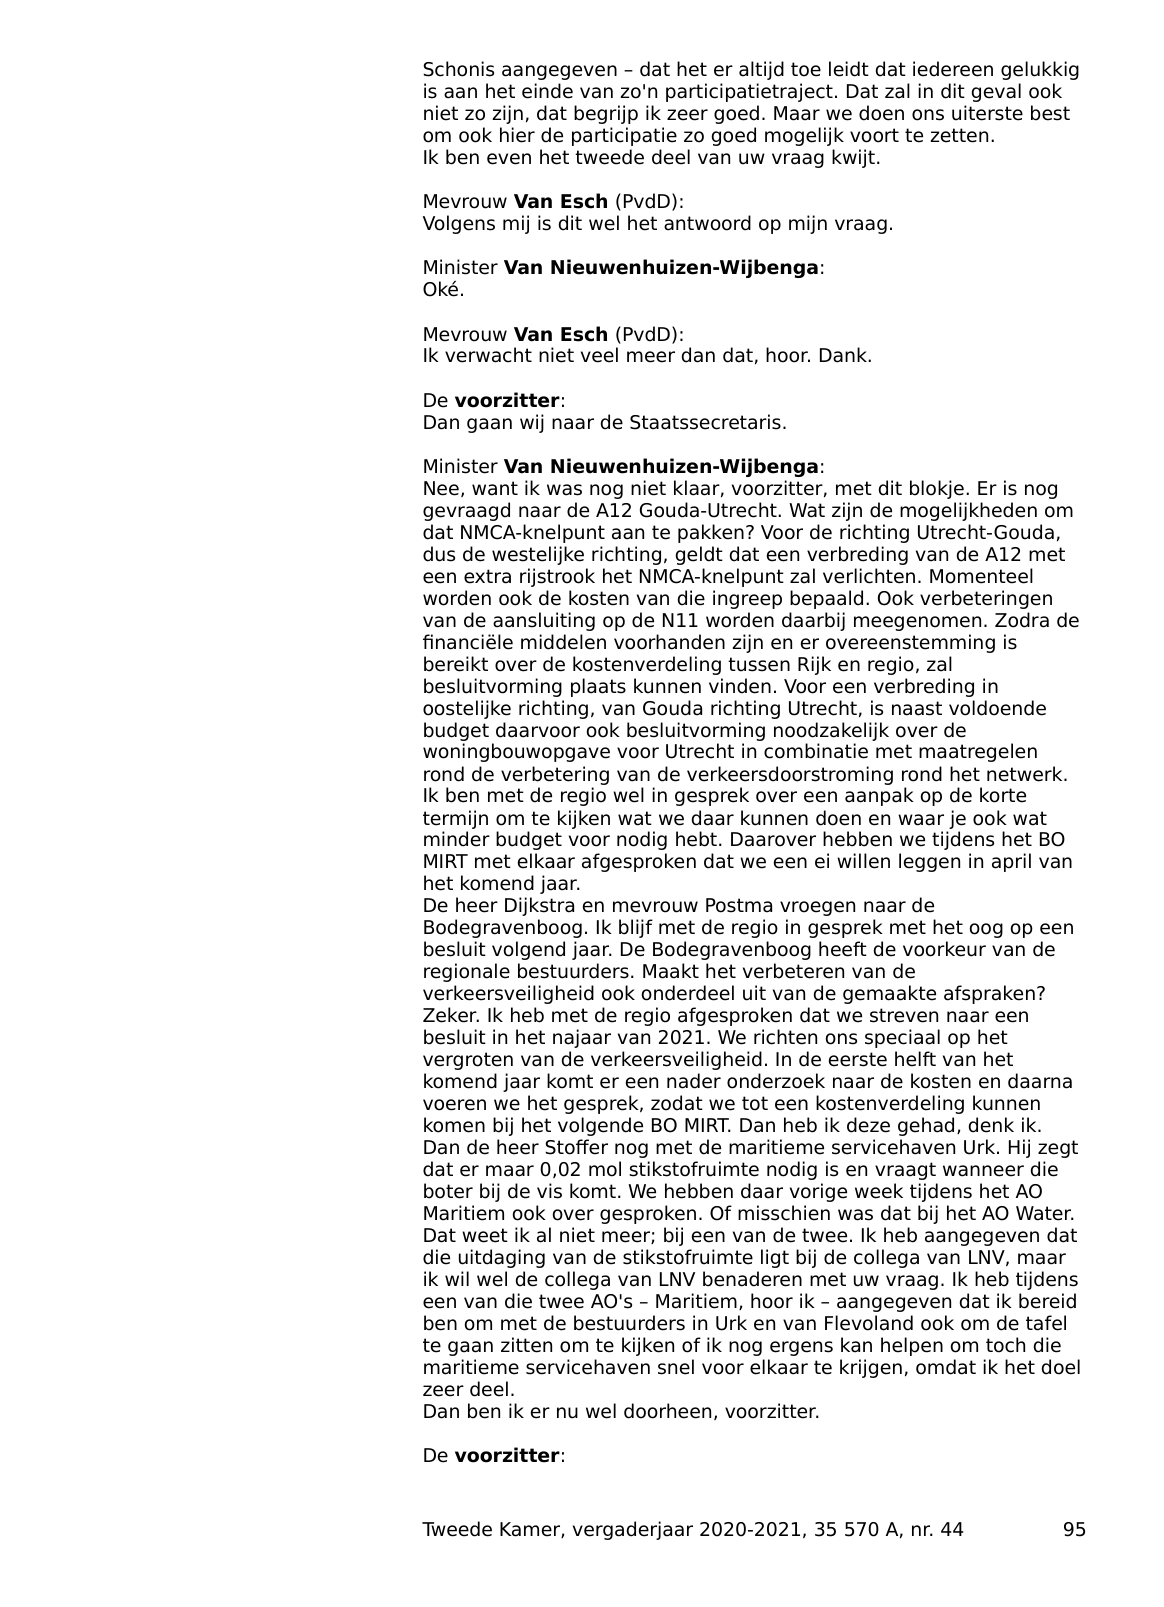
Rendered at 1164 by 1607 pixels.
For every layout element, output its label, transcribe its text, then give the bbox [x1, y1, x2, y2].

text Mevrouw Van Esch (PvdD): [422, 323, 1087, 345]
text Volgens mij is dit wel het antwoord op mijn vraag. [422, 213, 1087, 235]
text Minister Van Nieuwenhuizen-Wijbenga: [422, 257, 1087, 279]
text De voorzitter: [422, 389, 1087, 412]
text Ik ben even het tweede deel van uw vraag kwijt. [422, 147, 1087, 169]
text De voorzitter: [422, 1445, 1087, 1467]
text Nee, want ik was nog niet klaar, voorzitter, met dit blokje. Er is nog gevraagd naar de A12 Gouda-Utrecht. Wat zijn de mogelijkheden om dat NMCA-knelpunt aan te pakken? Voor de richting Utrecht-Gouda, dus de westelijke richting, geldt dat een verbreding van de A12 met een extra rijstrook het NMCA-knelpunt zal verlichten. Momenteel worden ook de kosten van die ingreep bepaald. Ook verbeteringen van de aansluiting op de N11 worden daarbij meegenomen. Zodra de financiële middelen voorhanden zijn en er overeenstemming is bereikt over de kostenverdeling tussen Rijk en regio, zal besluitvorming plaats kunnen vinden. Voor een verbreding in oostelijke richting, van Gouda richting Utrecht, is naast voldoende budget daarvoor ook besluitvorming noodzakelijk over de woningbouwopgave voor Utrecht in combinatie met maatregelen rond de verbetering van de verkeersdoorstroming rond het netwerk. Ik ben met de regio wel in gesprek over een aanpak op de korte termijn om te kijken wat we daar kunnen doen en waar je ook wat minder budget voor nodig hebt. Daarover hebben we tijdens het BO MIRT met elkaar afgesproken dat we een ei willen leggen in april van het komend jaar. [422, 478, 1087, 895]
text Dan gaan wij naar de Staatssecretaris. [422, 412, 1087, 433]
text De heer Dijkstra en mevrouw Postma vroegen naar de Bodegravenboog. Ik blijf met de regio in gesprek met het oog op een besluit volgend jaar. De Bodegravenboog heeft de voorkeur van de regionale bestuurders. Maakt het verbeteren van de verkeersveiligheid ook onderdeel uit van de gemaakte afspraken? Zeker. Ik heb met de regio afgesproken dat we streven naar een besluit in het najaar van 2021. We richten ons speciaal op het vergroten van de verkeersveiligheid. In de eerste helft van het komend jaar komt er een nader onderzoek naar de kosten en daarna voeren we het gesprek, zodat we tot een kostenverdeling kunnen komen bij het volgende BO MIRT. Dan heb ik deze gehad, denk ik. [422, 895, 1087, 1137]
text Mevrouw Van Esch (PvdD): [422, 191, 1087, 213]
text Dan de heer Stoffer nog met de maritieme servicehaven Urk. Hij zegt dat er maar 0,02 mol stikstofruimte nodig is en vraagt wanneer die boter bij de vis komt. We hebben daar vorige week tijdens het AO Maritiem ook over gesproken. Of misschien was dat bij het AO Water. Dat weet ik al niet meer; bij een van de twee. Ik heb aangegeven dat die uitdaging van de stikstofruimte ligt bij de collega van LNV, maar ik wil wel de collega van LNV benaderen met uw vraag. Ik heb tijdens een van die twee AO's – Maritiem, hoor ik – aangegeven dat ik bereid ben om met de bestuurders in Urk en van Flevoland ook om de tafel te gaan zitten om te kijken of ik nog ergens kan helpen om toch die maritieme servicehaven snel voor elkaar te krijgen, omdat ik het doel zeer deel. [422, 1137, 1087, 1401]
text Dan ben ik er nu wel doorheen, voorzitter. [422, 1401, 1087, 1423]
text Ik verwacht niet veel meer dan dat, hoor. Dank. [422, 345, 1087, 367]
text Schonis aangegeven – dat het er altijd toe leidt dat iedereen gelukkig is aan het einde van zo'n participatietraject. Dat zal in dit geval ook niet zo zijn, dat begrijp ik zeer goed. Maar we doen ons uiterste best om ook hier de participatie zo goed mogelijk voort te zetten. [422, 59, 1087, 147]
text Minister Van Nieuwenhuizen-Wijbenga: [422, 456, 1087, 478]
text Oké. [422, 279, 1087, 301]
